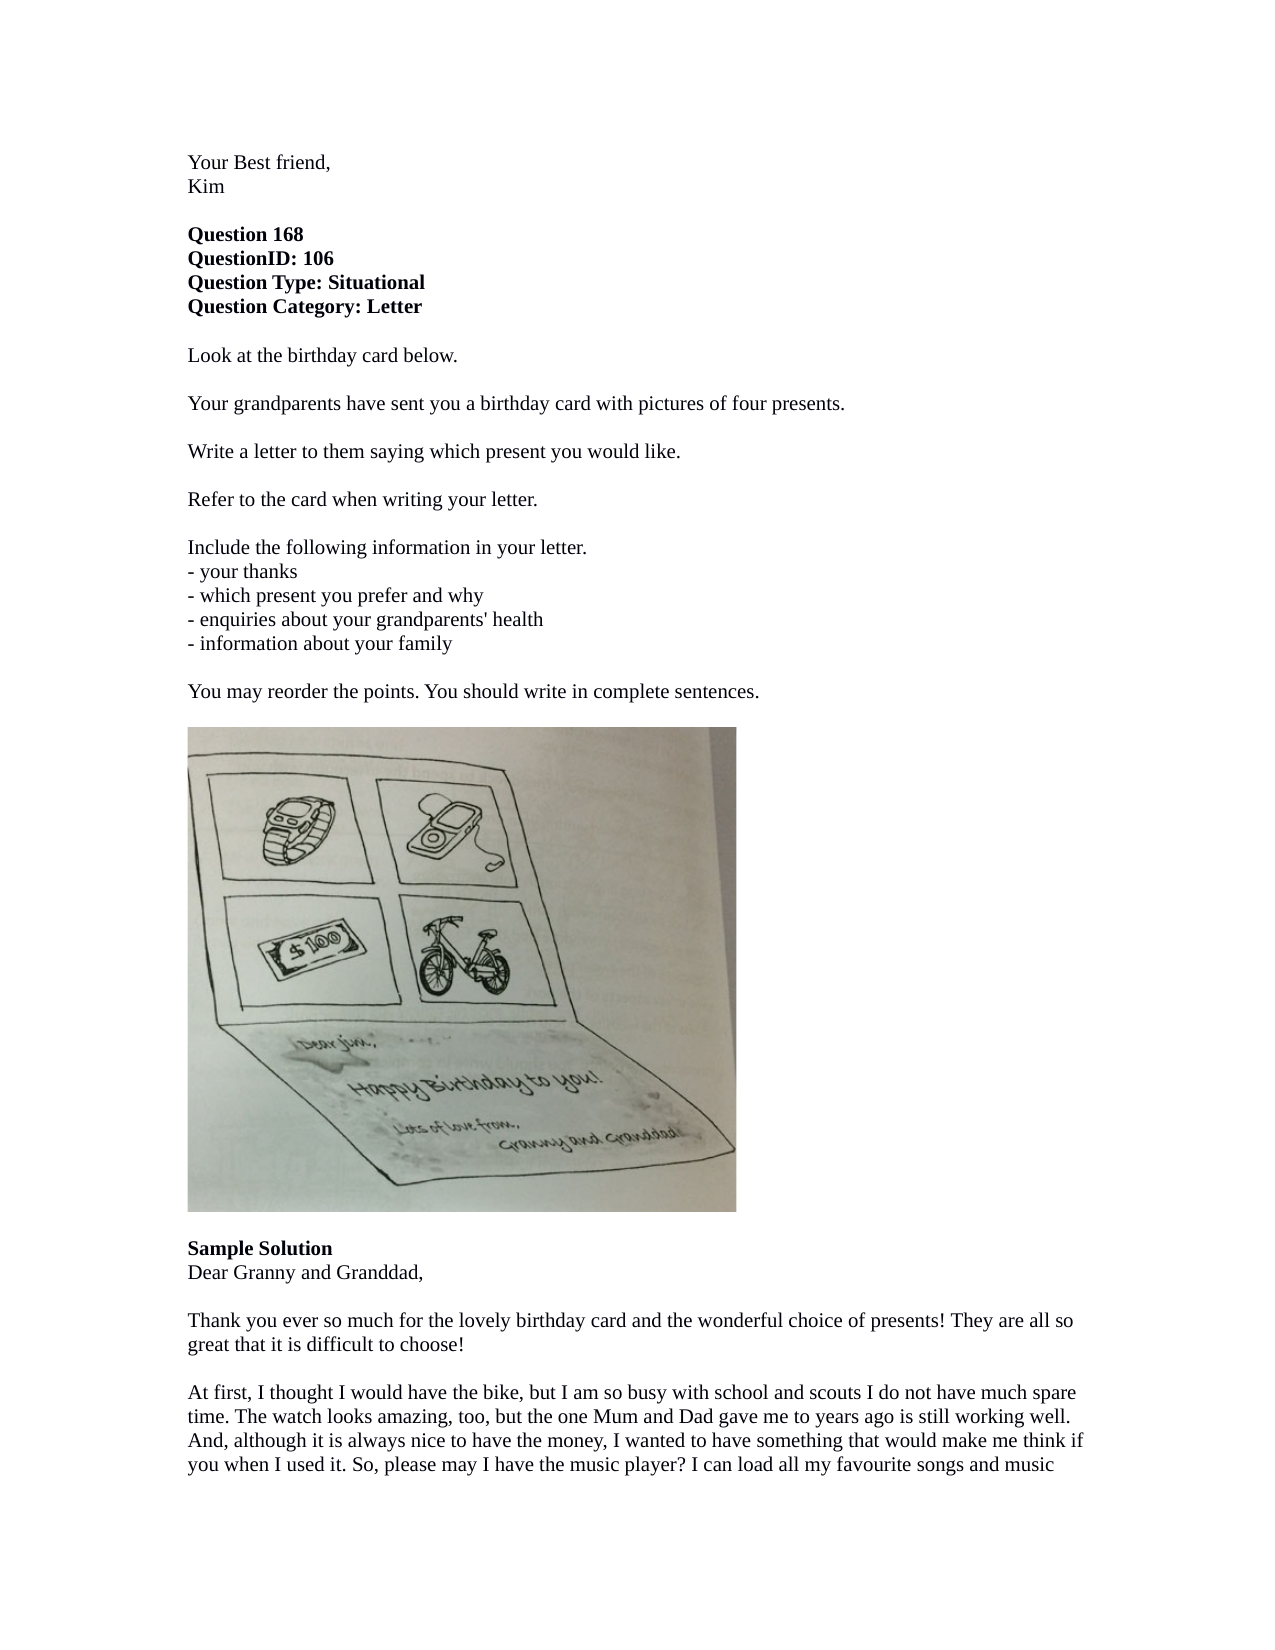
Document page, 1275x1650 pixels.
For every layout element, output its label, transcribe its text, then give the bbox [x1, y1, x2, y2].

text Question Category: Letter [187, 294, 1087, 318]
text Dear Granny and Granddad, [187, 1260, 1087, 1284]
text - information about your family [187, 631, 1087, 655]
text Include the following information in your letter. [187, 535, 1087, 559]
text Look at the birthday card below. [187, 342, 1087, 367]
text - your thanks [187, 559, 1087, 583]
text Thank you ever so much for the lovely birthday card and the wonderful choice of presents! They are all so great that it is difficult to choose! [187, 1308, 1087, 1356]
text - which present you prefer and why [187, 583, 1087, 607]
text Question Type: Situational [187, 270, 1087, 294]
text QuestionID: 106 [187, 246, 1087, 270]
text Kim [187, 174, 1087, 198]
text Refer to the card when writing your letter. [187, 487, 1087, 511]
text Your Best friend, [187, 150, 1087, 174]
picture [187, 727, 737, 1212]
text Write a letter to them saying which present you would like. [187, 439, 1087, 463]
text You may reorder the points. You should write in complete sentences. [187, 679, 1087, 703]
text - enquiries about your grandparents' health [187, 607, 1087, 631]
text Sample Solution [187, 1236, 1087, 1260]
text At first, I thought I would have the bike, but I am so busy with school and scouts I do not have much spare time. The watch looks amazing, too, but the one Mum and Dad gave me to years ago is still working well. And, although it is always nice to have the money, I wanted to have something that would make me think if you when I used it. So, please may I have the music player? I can load all my favourite songs and music [187, 1380, 1087, 1476]
text Question 168 [187, 222, 1087, 246]
text Your grandparents have sent you a birthday card with pictures of four presents. [187, 391, 1087, 415]
